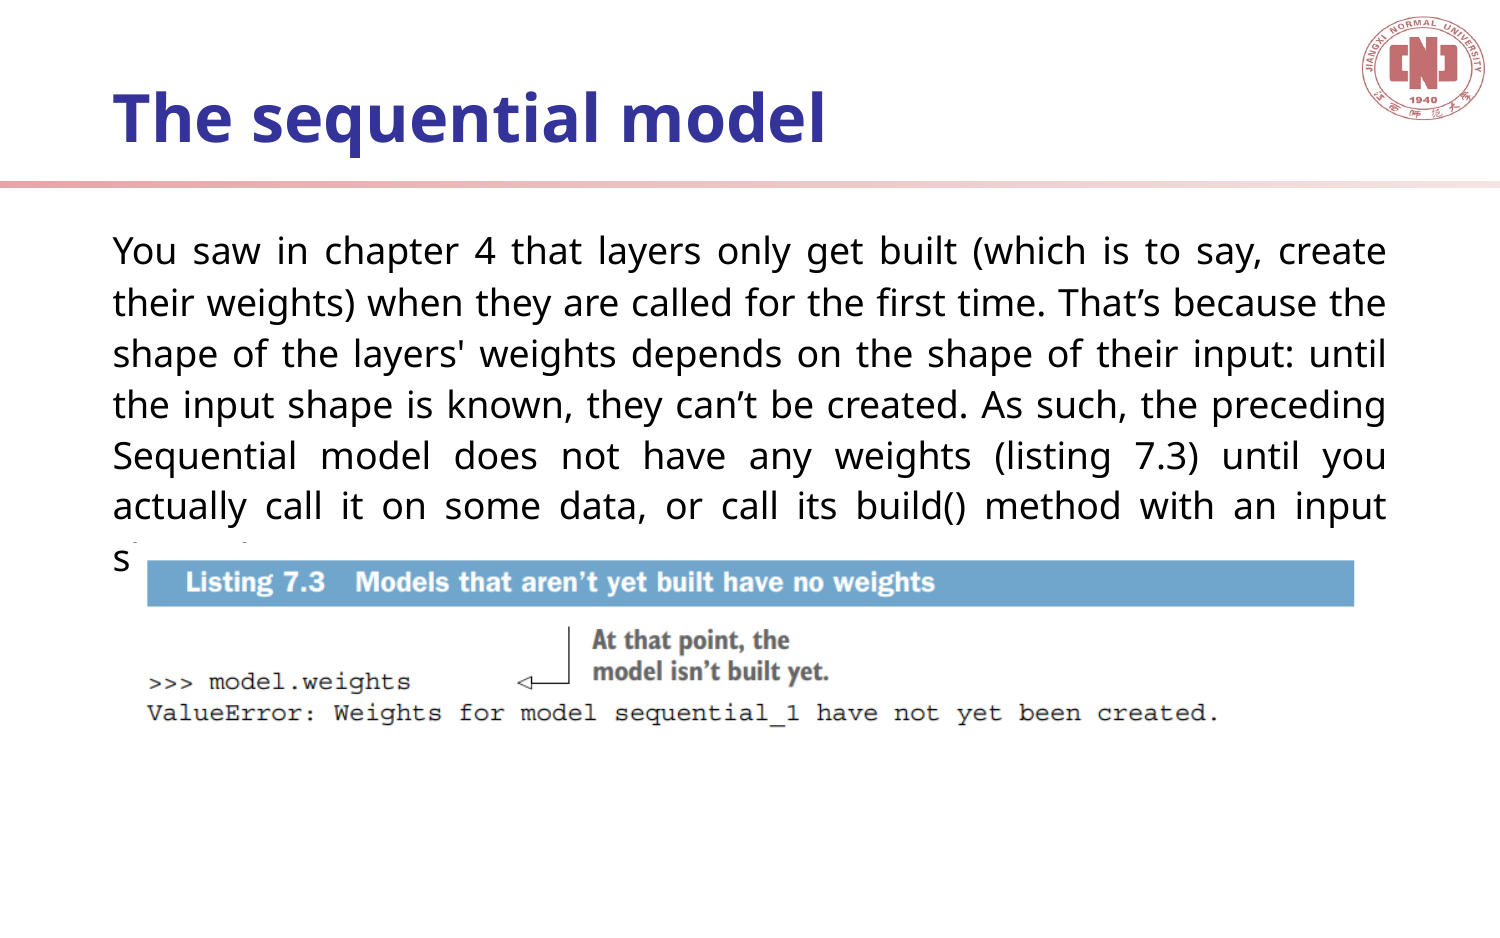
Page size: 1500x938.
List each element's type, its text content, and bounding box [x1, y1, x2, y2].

list You saw in chapter 4 that layers only get built (which is to say, create their weights) when they are called for the first time. That’s because the shape of the layers' weights depends on the shape of their input: until the input shape is known, they can’t be created. As such, the preceding Sequential model does not have any weights (listing 7.3) until you actually call it on some data, or call its build() method with an input shape (listing 7.4). [112, 225, 1388, 788]
picture [1360, 15, 1486, 121]
title The sequential model [112, 37, 1313, 162]
picture [130, 543, 1378, 759]
